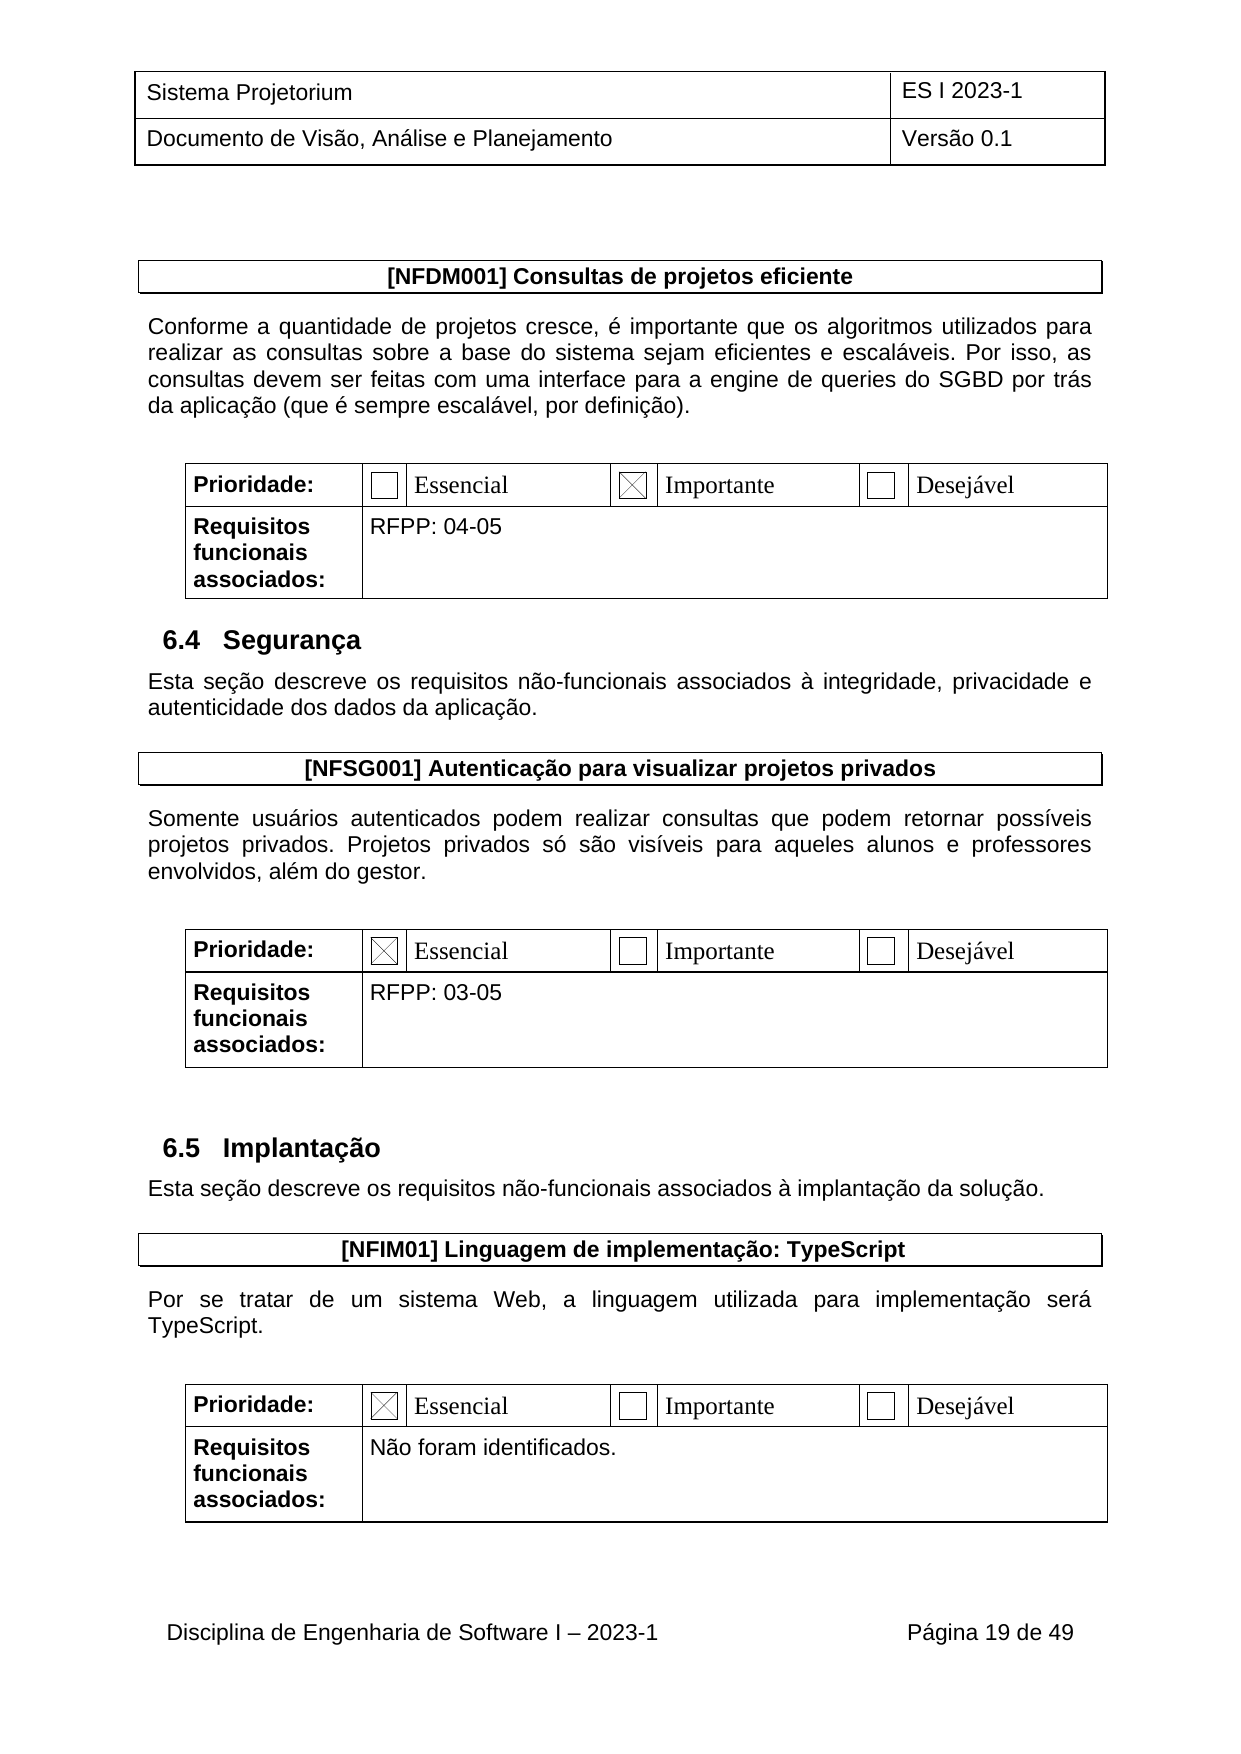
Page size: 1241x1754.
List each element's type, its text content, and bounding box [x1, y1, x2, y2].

table_header [860, 464, 908, 506]
table_header Essencial [407, 464, 610, 506]
table_header [611, 930, 657, 971]
table_header Desejável [909, 1385, 1107, 1426]
table_header [363, 464, 406, 506]
table_header [363, 930, 406, 971]
table_cell Requisitos funcionais associados: [186, 1427, 362, 1521]
table_header [860, 1385, 908, 1426]
table_header Importante [658, 464, 859, 506]
text Esta seção descreve os requisitos não-funcionais associados à implantação da solução. [148, 1175, 1092, 1202]
table_header [860, 930, 908, 971]
table_header Essencial [407, 1385, 610, 1426]
text Esta seção descreve os requisitos não-funcionais associados à integridade, privacidade e autenticidade dos dados da aplicação. [148, 668, 1092, 721]
table_header Prioridade: [186, 930, 362, 971]
table_header Importante [658, 1385, 859, 1426]
table_header [611, 1385, 657, 1426]
table_header [611, 464, 657, 506]
table_cell Requisitos funcionais associados: [186, 507, 362, 598]
table_cell RFPP: 03-05 [363, 973, 1107, 1067]
table_cell RFPP: 04-05 [363, 507, 1107, 598]
table_cell Não foram identificados. [363, 1427, 1107, 1521]
text [NFDM001] Consultas de projetos eficiente [139, 261, 1101, 292]
table_cell Requisitos funcionais associados: [186, 973, 362, 1067]
text Conforme a quantidade de projetos cresce, é importante que os algoritmos utilizados para realizar as consultas sobre a base do sistema sejam eficientes e escaláveis. Por isso, as consultas devem ser feitas com uma interface para a engine de queries do SGBD por trás da aplicação (que é sempre escalável, por definição). [148, 313, 1092, 418]
table_header [363, 1385, 406, 1426]
table_header Essencial [407, 930, 610, 971]
text [NFIM01] Linguagem de implementação: TypeScript [139, 1234, 1101, 1265]
text Por se tratar de um sistema Web, a linguagem utilizada para implementação será TypeScript. [148, 1286, 1092, 1339]
text [NFSG001] Autenticação para visualizar projetos privados [139, 753, 1101, 784]
subtitle Implantação [162, 1132, 1092, 1163]
table_header Desejável [909, 930, 1107, 971]
table_header Prioridade: [186, 464, 362, 506]
table_header Desejável [909, 464, 1107, 506]
subtitle Segurança [162, 624, 1092, 656]
table_header Importante [658, 930, 859, 971]
table_header Prioridade: [186, 1385, 362, 1426]
text Somente usuários autenticados podem realizar consultas que podem retornar possíveis projetos privados. Projetos privados só são visíveis para aqueles alunos e professores envolvidos, além do gestor. [148, 805, 1092, 884]
